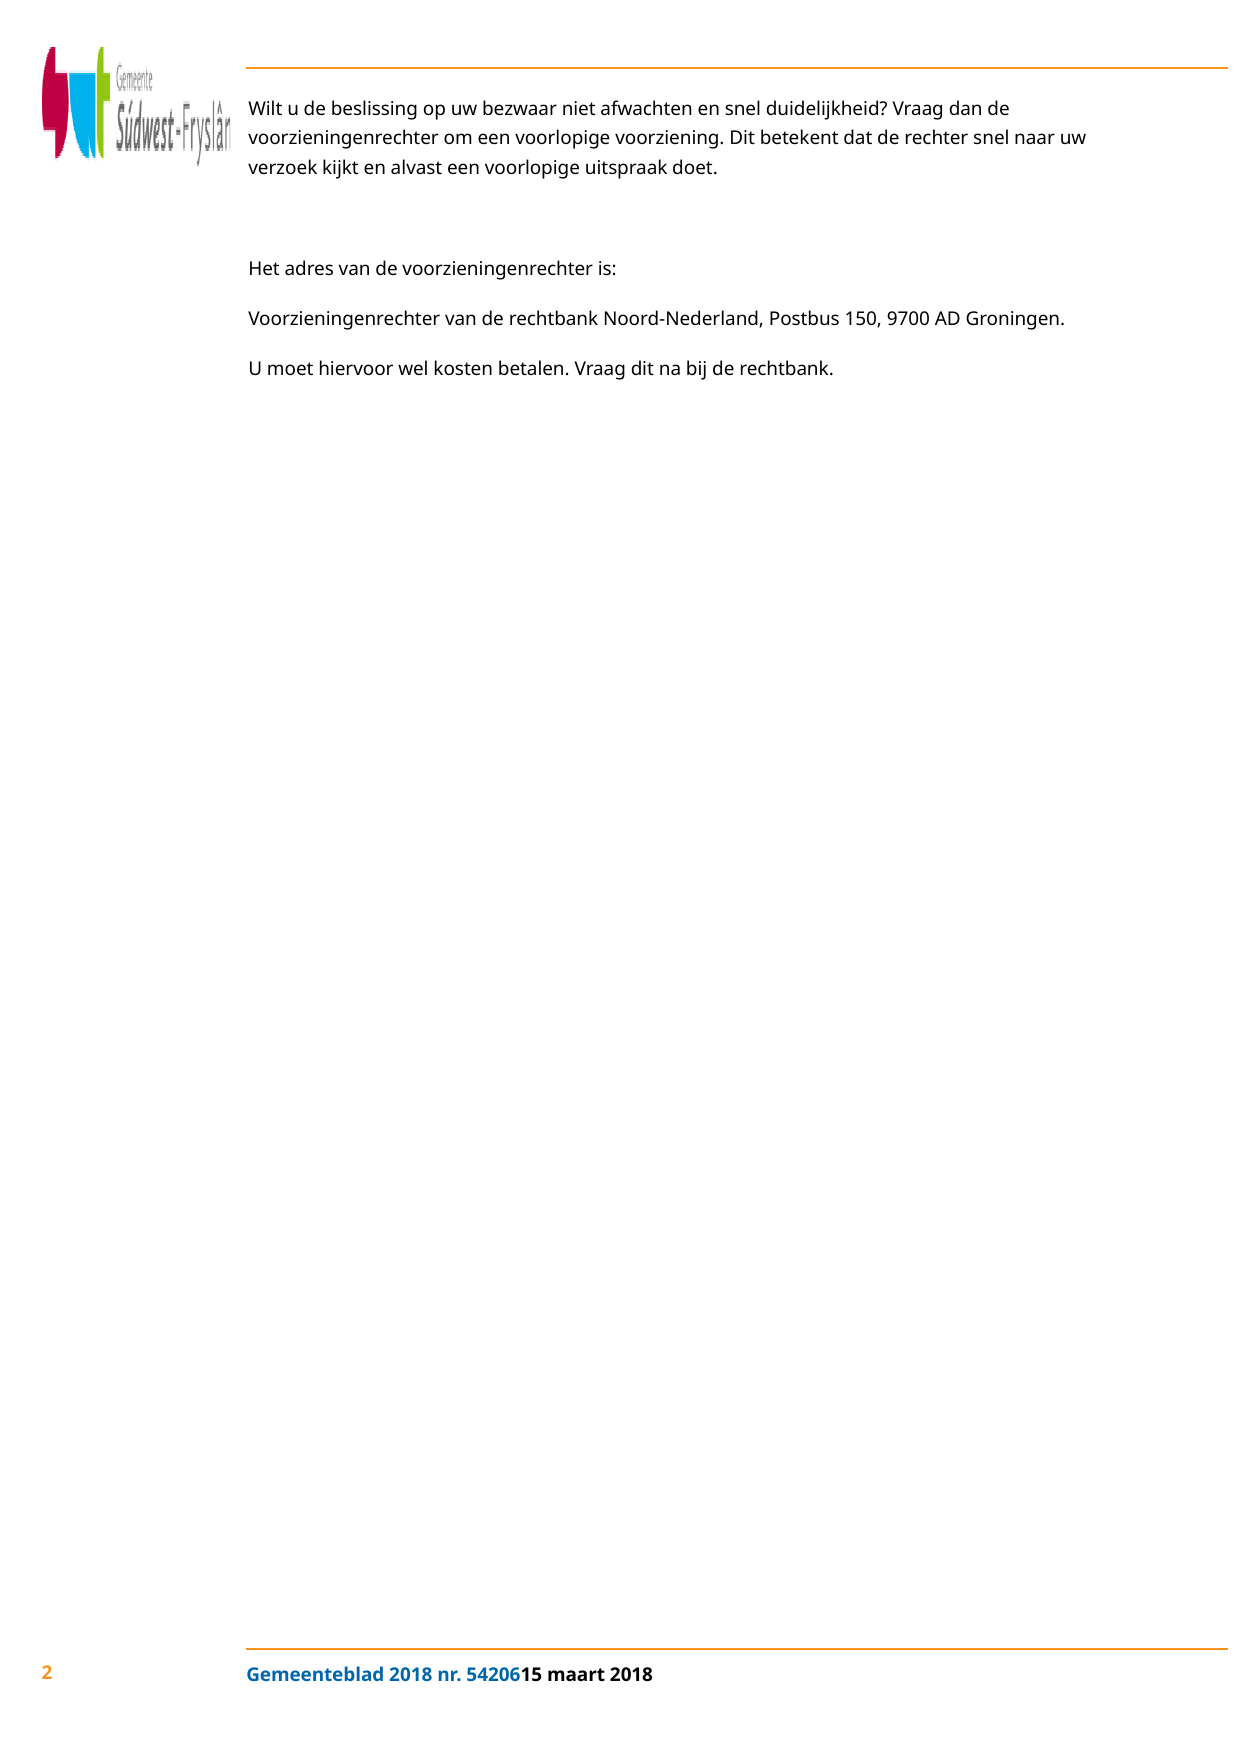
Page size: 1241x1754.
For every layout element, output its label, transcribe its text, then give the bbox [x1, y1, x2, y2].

text Het adres van de voorzieningenrechter is: [248, 255, 1152, 281]
text Voorzieningenrechter van de rechtbank Noord-Nederland, Postbus 150, 9700 AD Groningen. [248, 305, 1152, 331]
picture [41, 47, 231, 172]
text Wilt u de beslissing op uw bezwaar niet afwachten en snel duidelijkheid? Vraag dan de voorzieningenrechter om een voorlopige voorziening. Dit betekent dat de rechter snel naar uw verzoek kijkt en alvast een voorlopige uitspraak doet. [248, 95, 1152, 180]
text U moet hiervoor wel kosten betalen. Vraag dit na bij de rechtbank. [248, 356, 1152, 381]
